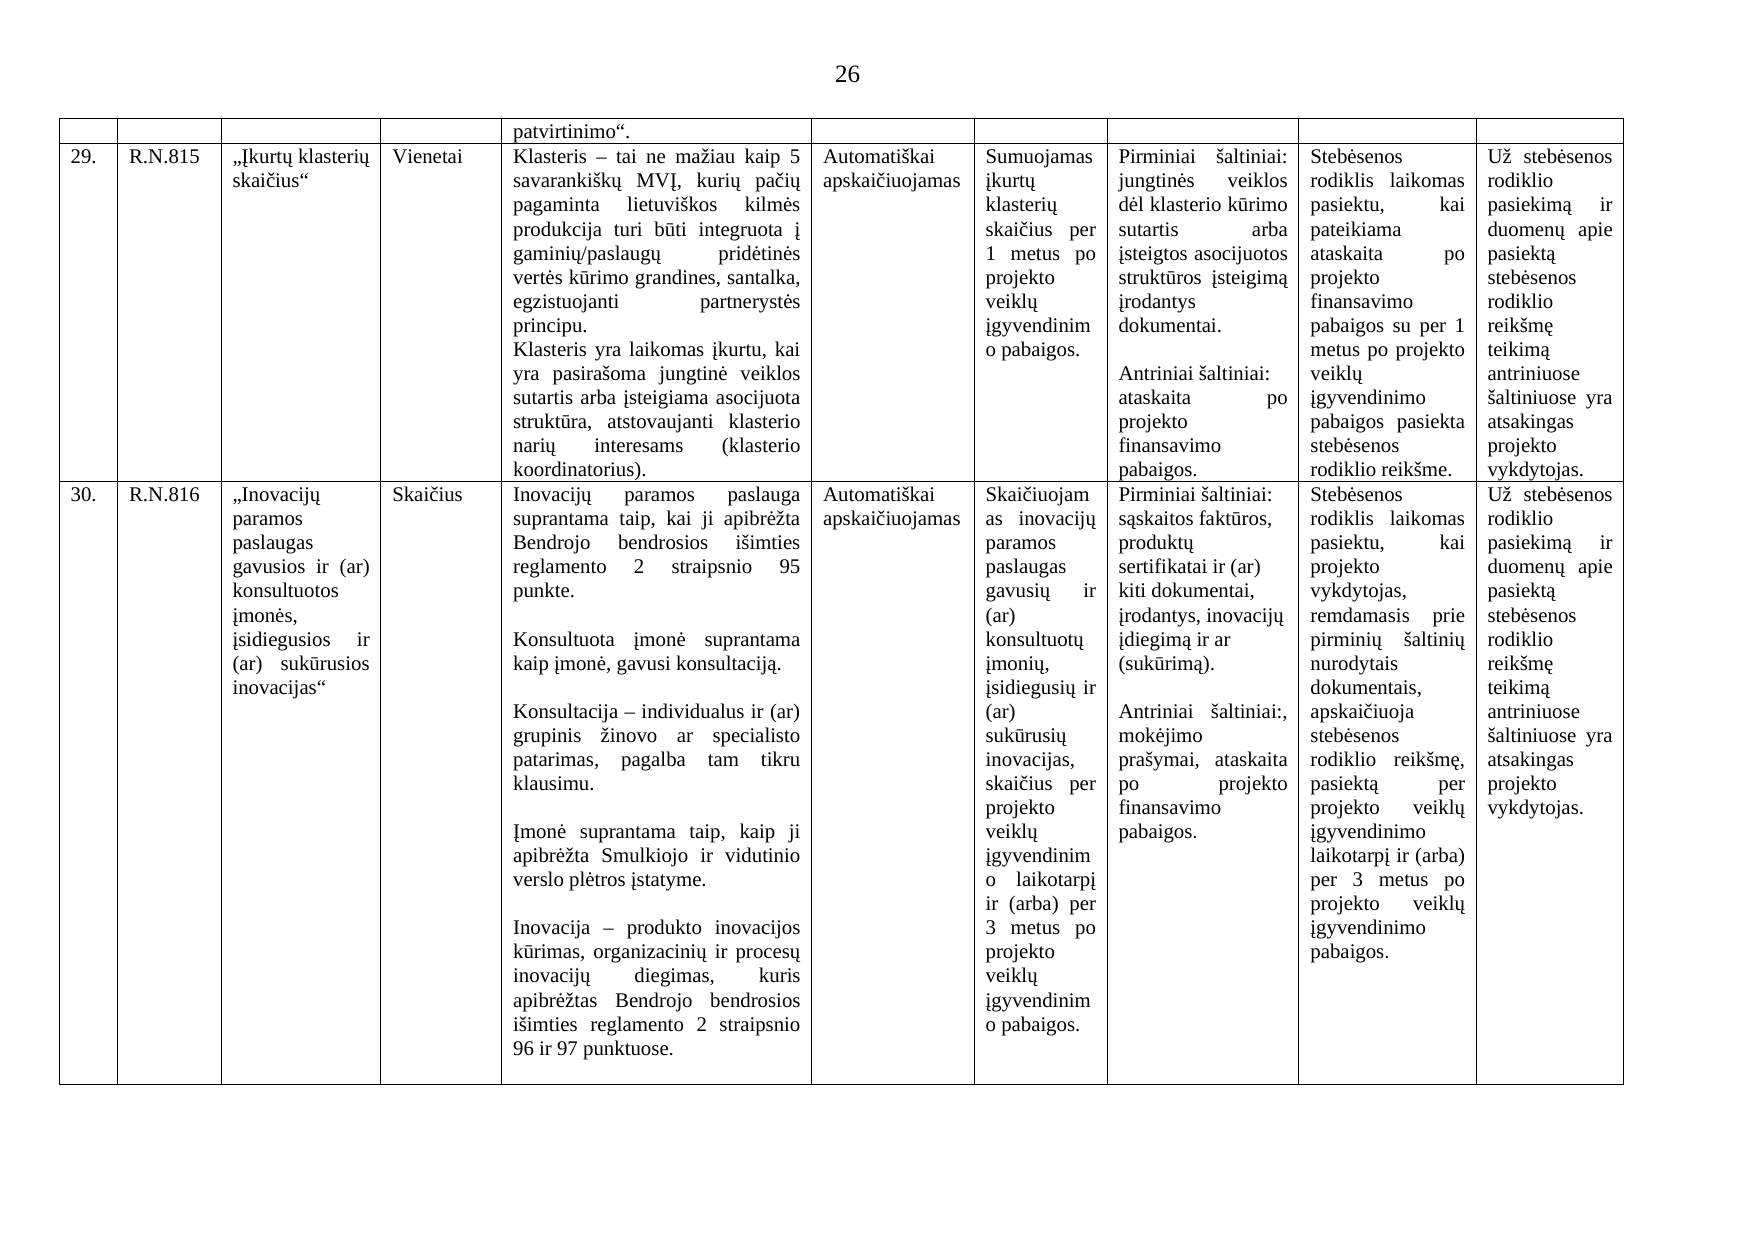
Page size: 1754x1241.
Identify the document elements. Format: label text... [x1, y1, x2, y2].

table_cell [60, 119, 117, 143]
table_cell „Įkurtų klasterių skaičius“ [222, 144, 380, 481]
table_cell Stebėsenos rodiklis laikomas pasiektu, kai pateikiama ataskaita po projekto finansavimo pabaigos su per 1 metus po projekto veiklų įgyvendinimo pabaigos pasiekta stebėsenos rodiklio reikšme. [1299, 144, 1476, 481]
table_cell [812, 119, 974, 143]
table_cell Inovacijų paramos paslauga suprantama taip, kai ji apibrėžta Bendrojo bendrosios išimties reglamento 2 straipsnio 95 punkte. Konsultuota įmonė suprantama kaip įmonė, gavusi konsultaciją. Konsultacija – individualus ir (ar) grupinis žinovo ar specialisto patarimas, pagalba tam tikru klausimu. Įmonė suprantama taip, kaip ji apibrėžta Smulkiojo ir vidutinio verslo plėtros įstatyme. Inovacija – produkto inovacijos kūrimas, organizacinių ir procesų inovacijų diegimas, kuris apibrėžtas Bendrojo bendrosios išimties reglamento 2 straipsnio 96 ir 97 punktuose. [502, 482, 811, 1084]
table_cell „Inovacijų paramos paslaugas gavusios ir (ar) konsultuotos įmonės, įsidiegusios ir (ar) sukūrusios inovacijas“ [222, 482, 380, 1084]
table_cell [118, 119, 221, 143]
table_cell Skaičiuojamas inovacijų paramos paslaugas gavusių ir (ar) konsultuotų įmonių, įsidiegusių ir (ar) sukūrusių inovacijas, skaičius per projekto veiklų įgyvendinimo laikotarpį ir (arba) per 3 metus po projekto veiklų įgyvendinimo pabaigos. [975, 482, 1107, 1084]
table_cell Stebėsenos rodiklis laikomas pasiektu, kai projekto vykdytojas, remdamasis prie pirminių šaltinių nurodytais dokumentais, apskaičiuoja stebėsenos rodiklio reikšmę, pasiektą per projekto veiklų įgyvendinimo laikotarpį ir (arba) per 3 metus po projekto veiklų įgyvendinimo pabaigos. [1299, 482, 1476, 1084]
table_cell Vienetai [381, 144, 501, 481]
table_cell Automatiškai apskaičiuojamas [812, 144, 974, 481]
table_cell Skaičius [381, 482, 501, 1084]
table_cell Klasteris – tai ne mažiau kaip 5 savarankiškų MVĮ, kurių pačių pagaminta lietuviškos kilmės produkcija turi būti integruota į gaminių/paslaugų pridėtinės vertės kūrimo grandines, santalka, egzistuojanti partnerystės principu. Klasteris yra laikomas įkurtu, kai yra pasirašoma jungtinė veiklos sutartis arba įsteigiama asocijuota struktūra, atstovaujanti klasterio narių interesams (klasterio koordinatorius). [502, 144, 811, 481]
table_cell Pirminiai šaltiniai: jungtinės veiklos dėl klasterio kūrimo sutartis arba įsteigtos asocijuotos struktūros įsteigimą įrodantys dokumentai. Antriniai šaltiniai: ataskaita po projekto finansavimo pabaigos. [1108, 144, 1298, 481]
table_cell Sumuojamas įkurtų klasterių skaičius per 1 metus po projekto veiklų įgyvendinimo pabaigos. [975, 144, 1107, 481]
table_cell 30. [60, 482, 117, 1084]
table_cell R.N.816 [118, 482, 221, 1084]
table_cell [1477, 119, 1623, 143]
table_cell [222, 119, 380, 143]
table_cell R.N.815 [118, 144, 221, 481]
table_cell 29. [60, 144, 117, 481]
table_cell Už stebėsenos rodiklio pasiekimą ir duomenų apie pasiektą stebėsenos rodiklio reikšmę teikimą antriniuose šaltiniuose yra atsakingas projekto vykdytojas. [1477, 482, 1623, 1084]
table_cell Pirminiai šaltiniai: sąskaitos faktūros, produktų sertifikatai ir (ar) kiti dokumentai, įrodantys, inovacijų įdiegimą ir ar (sukūrimą). Antriniai šaltiniai:, mokėjimo prašymai, ataskaita po projekto finansavimo pabaigos. [1108, 482, 1298, 1084]
table_cell patvirtinimo“. [502, 119, 811, 143]
table_cell Automatiškai apskaičiuojamas [812, 482, 974, 1084]
table_cell [381, 119, 501, 143]
table_cell Už stebėsenos rodiklio pasiekimą ir duomenų apie pasiektą stebėsenos rodiklio reikšmę teikimą antriniuose šaltiniuose yra atsakingas projekto vykdytojas. [1477, 144, 1623, 481]
